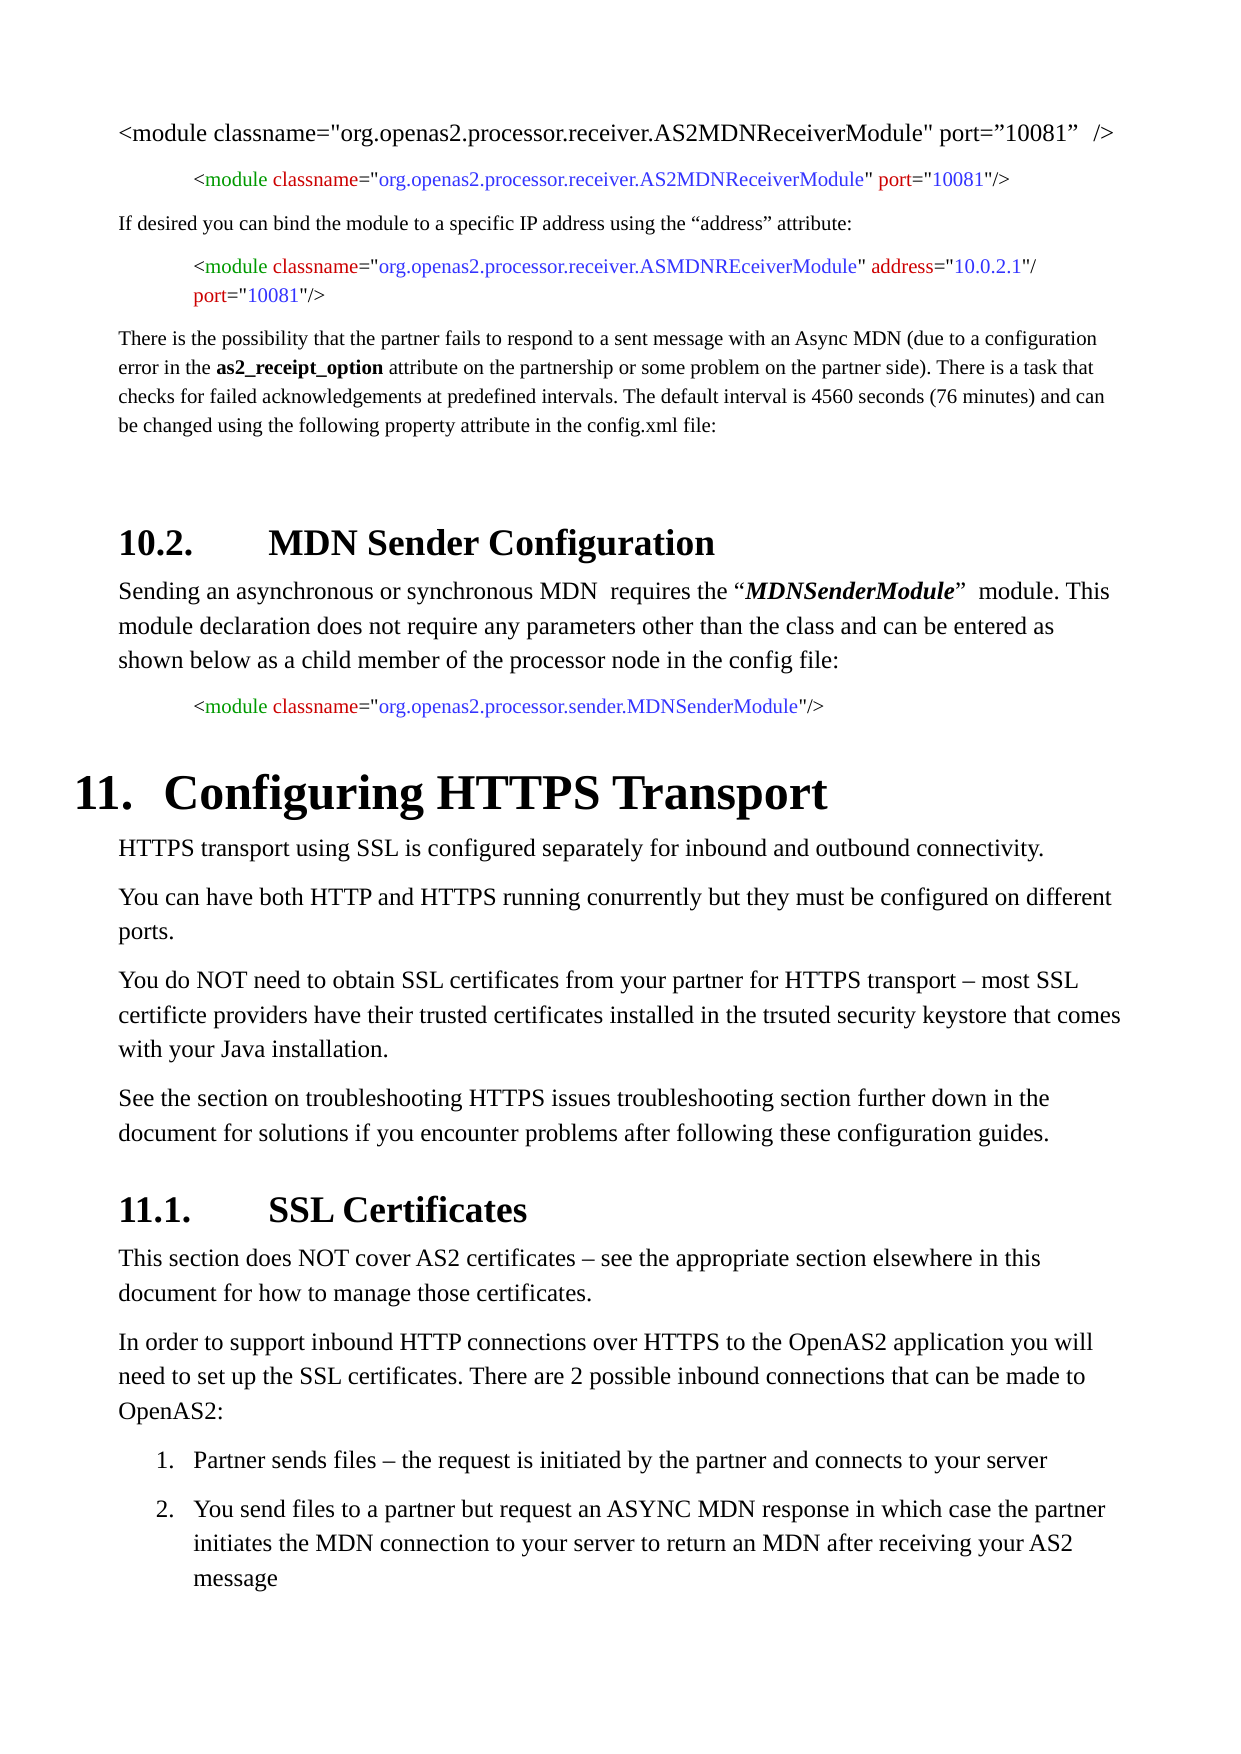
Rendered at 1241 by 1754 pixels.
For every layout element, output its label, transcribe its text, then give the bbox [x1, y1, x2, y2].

text If desired you can bind the module to a specific IP address using the “address” attribute: [118, 211, 1122, 235]
text Sending an asynchronous or synchronous MDN requires the “MDNSenderModule” module. This module declaration does not require any parameters other than the class and can be entered as shown below as a child member of the processor node in the config file: [118, 576, 1122, 674]
text HTTPS transport using SSL is configured separately for inbound and outbound connectivity. [118, 833, 1122, 861]
text <module classname="org.openas2.processor.sender.MDNSenderModule"/> [193, 694, 1122, 718]
text In order to support inbound HTTP connections over HTTPS to the OpenAS2 application you will need to set up the SSL certificates. There are 2 possible inbound connections that can be made to OpenAS2: [118, 1327, 1122, 1424]
text <module classname="org.openas2.processor.receiver.AS2MDNReceiverModule" port=”10081” /> [118, 118, 1122, 147]
text There is the possibility that the partner fails to respond to a sent message with an Async MDN (due to a configuration error in the as2_receipt_option attribute on the partnership or some problem on the partner side). There is a task that checks for failed acknowledgements at predefined intervals. The default interval is 4560 seconds (76 minutes) and can be changed using the following property attribute in the config.xml file: [118, 326, 1122, 437]
text <module classname="org.openas2.processor.receiver.ASMDNREceiverModule" address="10.0.2.1"/ port="10081"/> [193, 254, 1122, 307]
text <module classname="org.openas2.processor.receiver.AS2MDNReceiverModule" port="10081"/> [193, 167, 1122, 191]
subtitle Configuring HTTPS Transport [73, 763, 1122, 820]
list Partner sends files – the request is initiated by the partner and connects to your server [156, 1445, 1122, 1474]
subtitle MDN Sender Configuration [118, 521, 1122, 564]
list You send files to a partner but request an ASYNC MDN response in which case the partner initiates the MDN connection to your server to return an MDN after receiving your AS2 message [156, 1494, 1122, 1592]
subtitle SSL Certificates [118, 1188, 1122, 1231]
text This section does NOT cover AS2 certificates – see the appropriate section elsewhere in this document for how to manage those certificates. [118, 1243, 1122, 1307]
text You can have both HTTP and HTTPS running conurrently but they must be configured on different ports. [118, 882, 1122, 945]
text See the section on troubleshooting HTTPS issues troubleshooting section further down in the document for solutions if you encounter problems after following these configuration guides. [118, 1083, 1122, 1147]
text You do NOT need to obtain SSL certificates from your partner for HTTPS transport – most SSL certificte providers have their trusted certificates installed in the trsuted security keystore that comes with your Java installation. [118, 965, 1122, 1063]
